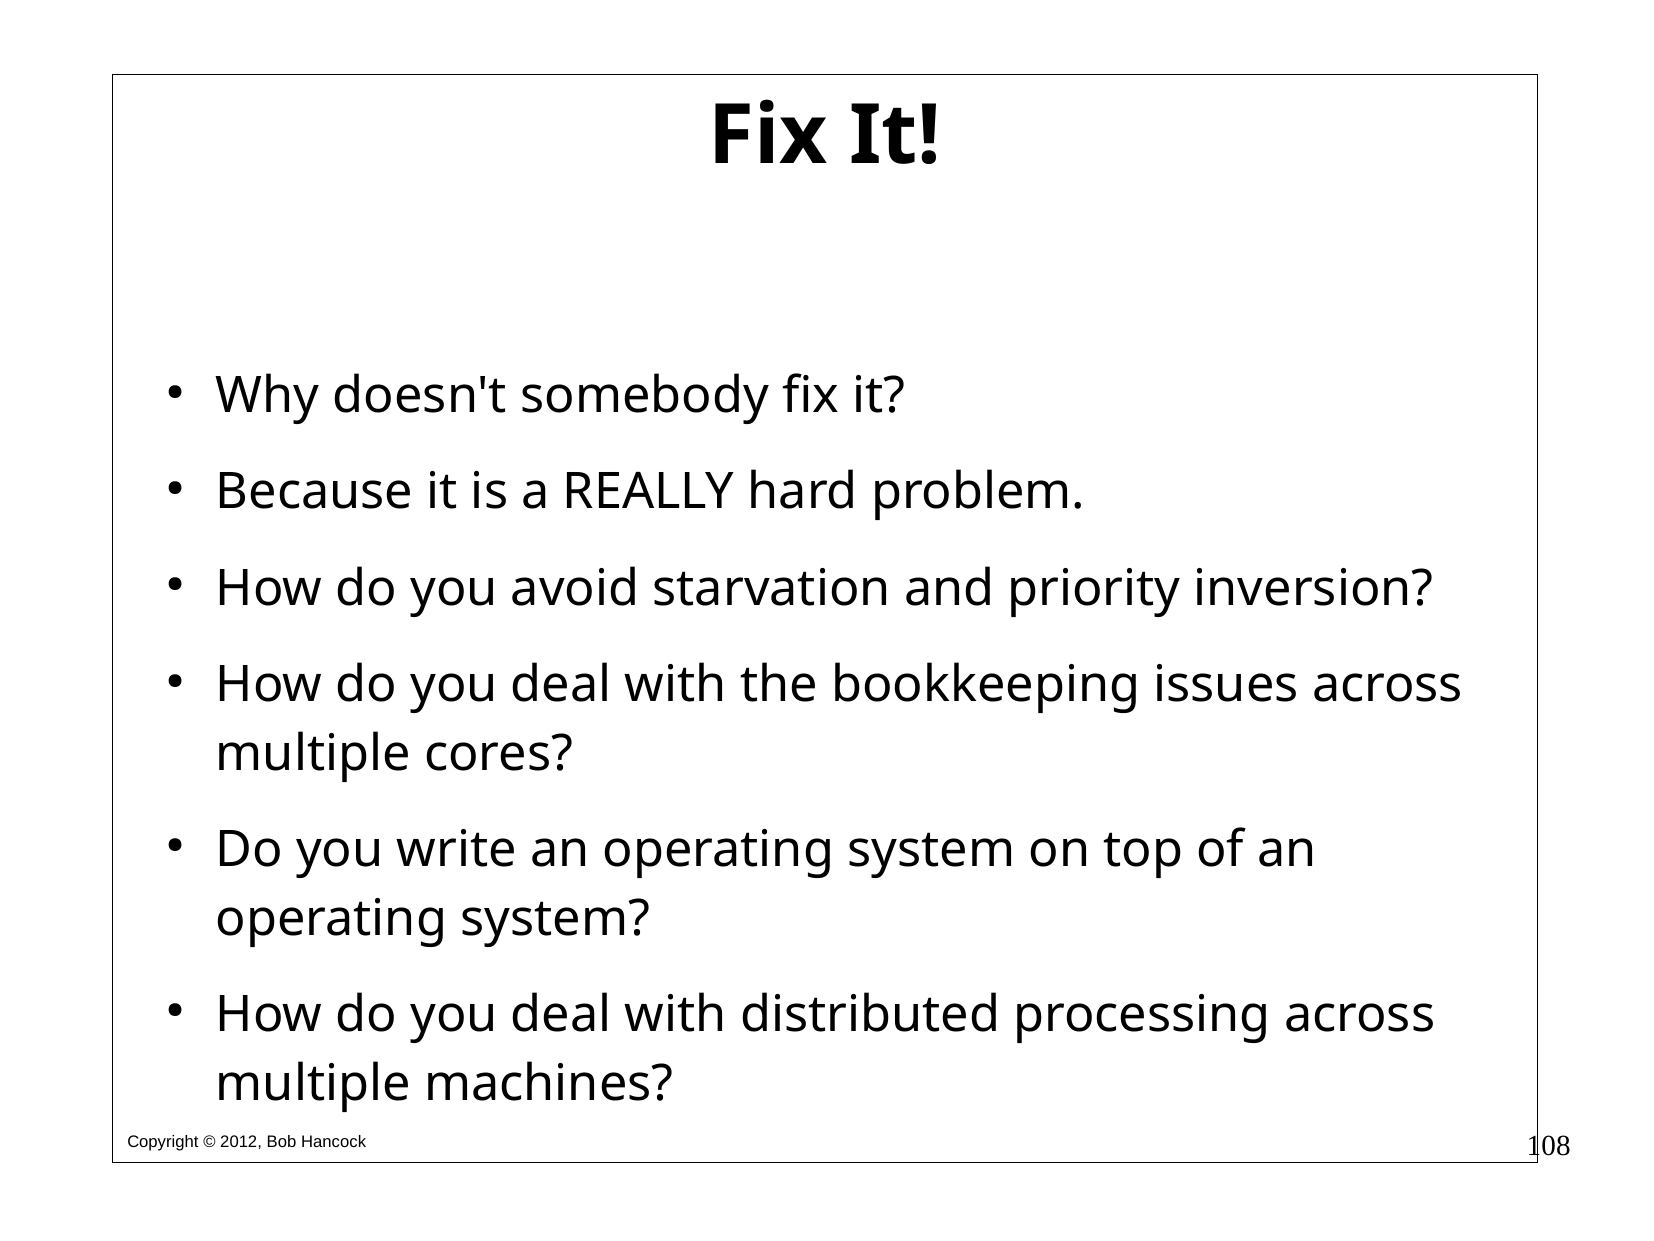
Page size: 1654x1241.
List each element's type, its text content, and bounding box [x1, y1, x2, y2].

title Fix It! [112, 75, 1538, 188]
list Why doesn't somebody fix it? Because it is a REALLY hard problem. How do you avoid starvation and priority inversion? How do you deal with the bookkeeping issues across multiple cores? Do you write an operating system on top of an operating system? How do you deal with distributed processing across multiple machines? [150, 262, 1501, 1126]
text_box Copyright © 2012, Bob Hancock [112, 1125, 382, 1159]
